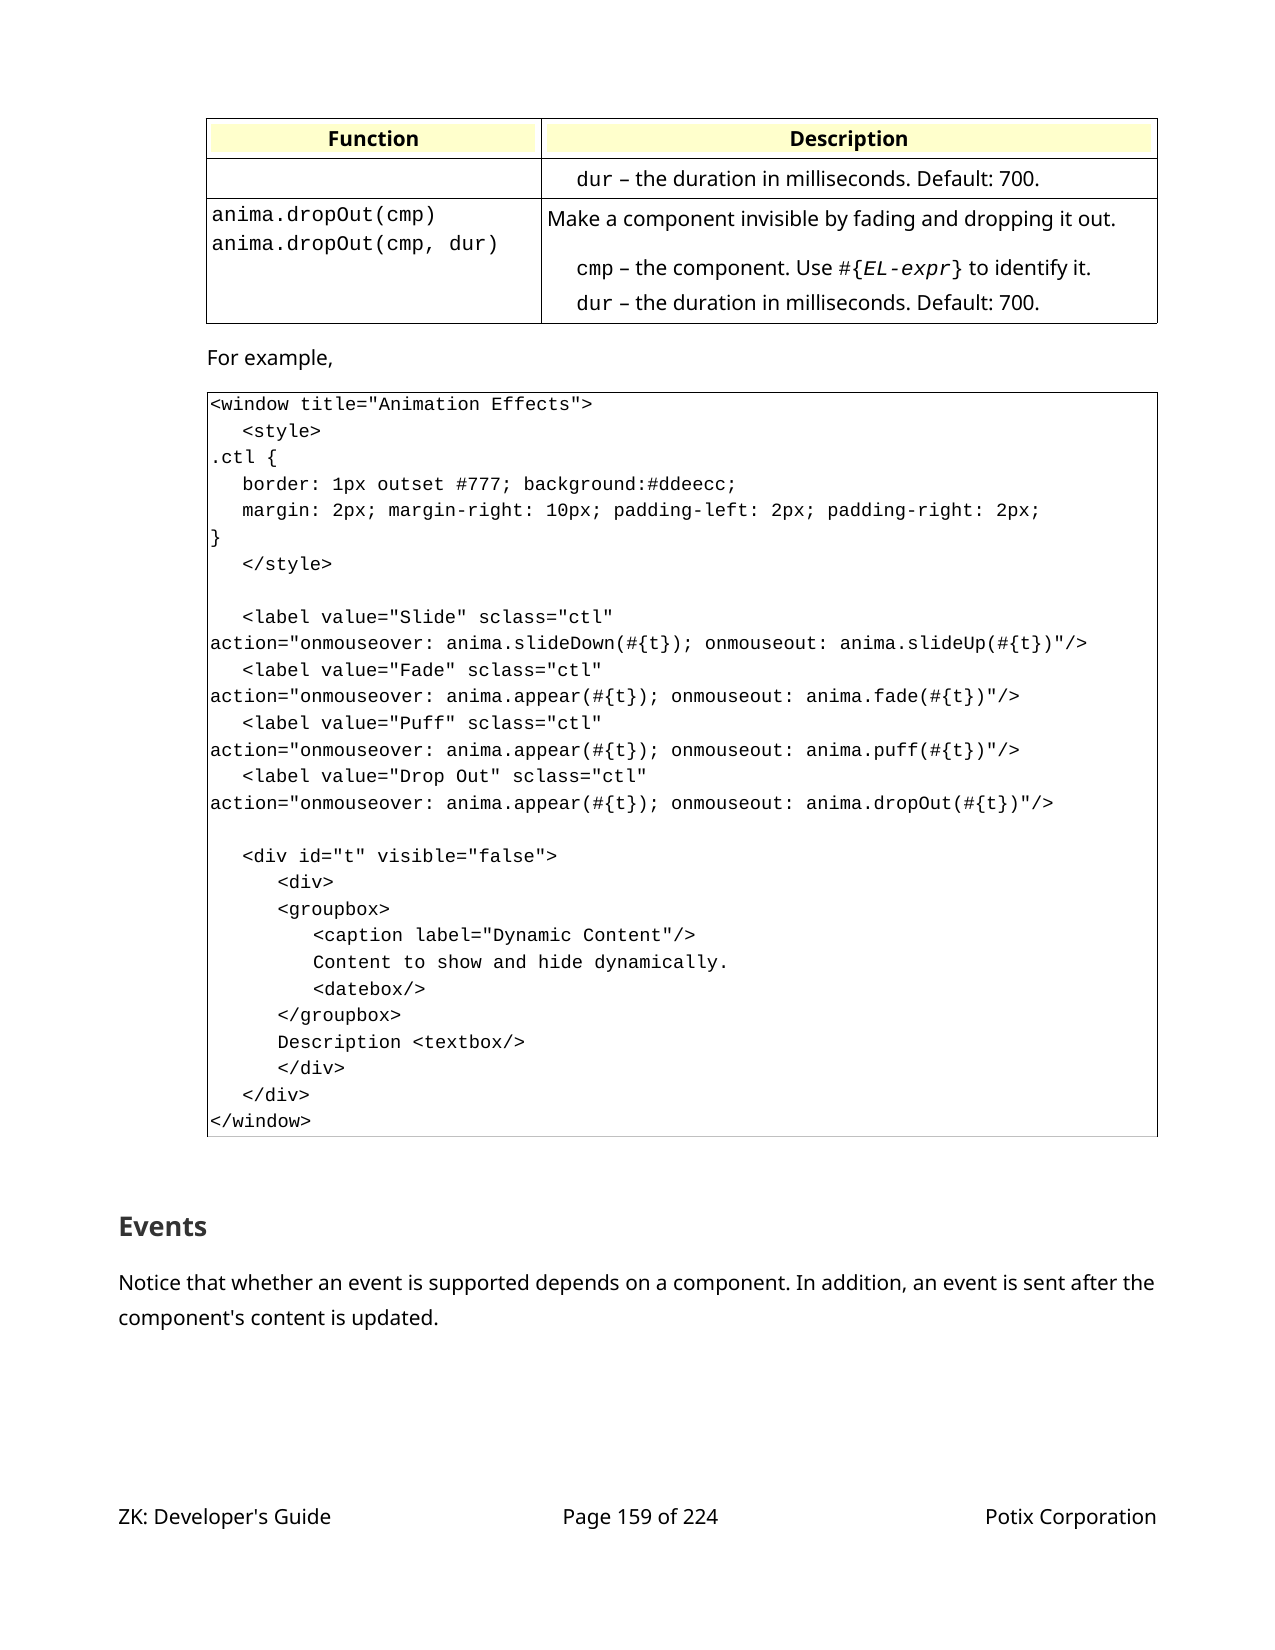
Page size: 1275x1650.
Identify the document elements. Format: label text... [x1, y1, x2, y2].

table_cell [207, 159, 541, 198]
table_header Function [207, 119, 541, 158]
text <window title="Animation Effects"> <style> .ctl { border: 1px outset #777; background:#ddeecc; margin: 2px; margin-right: 10px; padding-left: 2px; padding-right: 2px; } </style> <label value="Slide" sclass="ctl" action="onmouseover: anima.slideDown(#{t}); onmouseout: anima.slideUp(#{t})"/> <label value="Fade" sclass="ctl" action="onmouseover: anima.appear(#{t}); onmouseout: anima.fade(#{t})"/> <label value="Puff" sclass="ctl" action="onmouseover: anima.appear(#{t}); onmouseout: anima.puff(#{t})"/> <label value="Drop Out" sclass="ctl" action="onmouseover: anima.appear(#{t}); onmouseout: anima.dropOut(#{t})"/> <div id="t" visible="false"> <div> <groupbox> <caption label="Dynamic Content"/> Content to show and hide dynamically. <datebox/> </groupbox> Description <textbox/> </div> </div> </window> [208, 393, 1157, 1136]
text For example, [207, 343, 1157, 371]
subtitle Events [118, 1207, 1157, 1244]
text Notice that whether an event is supported depends on a component. In addition, an event is sent after the component's content is updated. [118, 1268, 1157, 1331]
table_cell anima.dropOut(cmp) anima.dropOut(cmp, dur) [207, 199, 541, 323]
table_cell Make a component invisible by fading and dropping it out. cmp – the component. Use #{EL-expr} to identify it. dur – the duration in milliseconds. Default: 700. [542, 199, 1157, 323]
table_header Description [542, 119, 1157, 158]
table_cell dur – the duration in milliseconds. Default: 700. [542, 159, 1157, 198]
